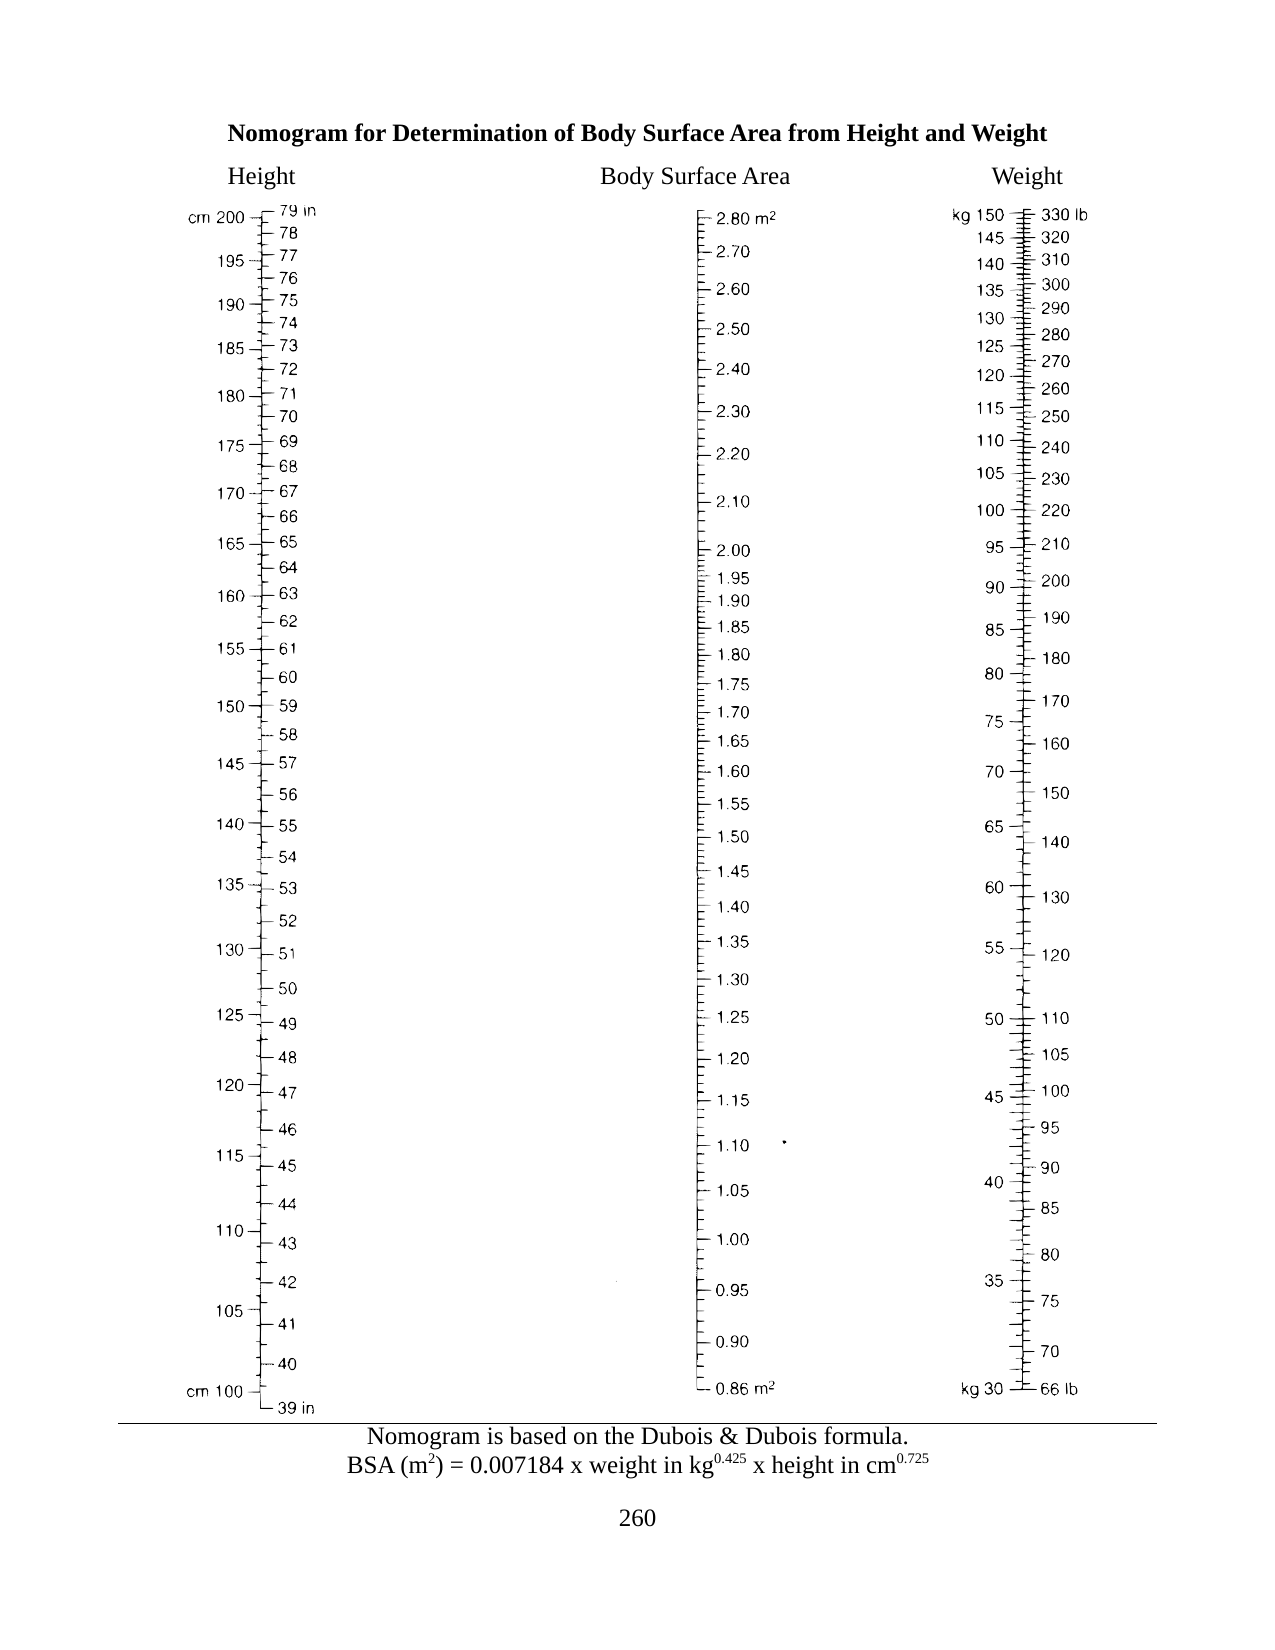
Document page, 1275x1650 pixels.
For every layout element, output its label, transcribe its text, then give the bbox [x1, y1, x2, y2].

text Nomogram for Determination of Body Surface Area from Height and Weight [118, 118, 1157, 147]
table_header Height [228, 161, 550, 190]
table_header Weight [840, 161, 1063, 190]
picture [187, 205, 1088, 1414]
table_header Body Surface Area [550, 161, 840, 190]
